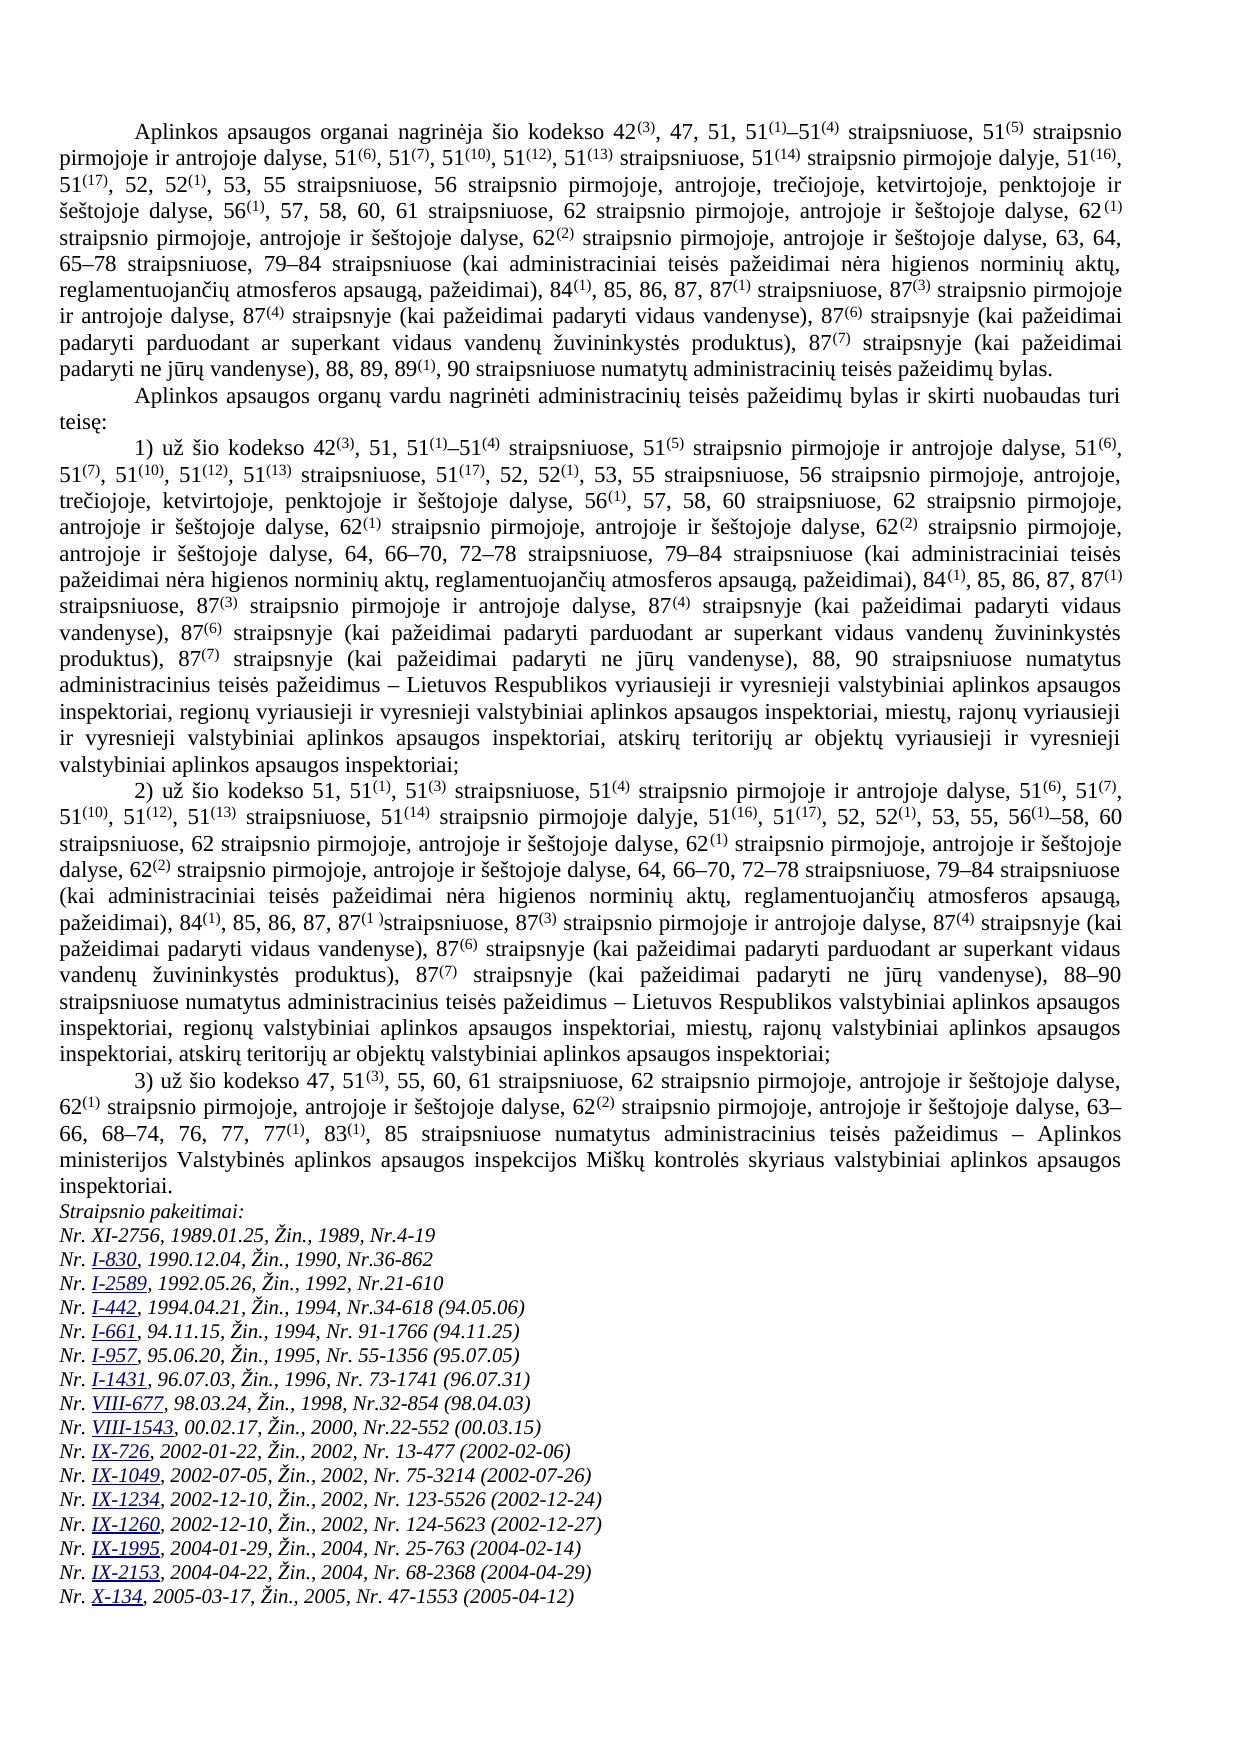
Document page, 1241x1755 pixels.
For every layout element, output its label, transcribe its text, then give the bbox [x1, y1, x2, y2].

text Straipsnio pakeitimai: [59, 1199, 1122, 1223]
text Nr. IX-1049, 2002-07-05, Žin., 2002, Nr. 75-3214 (2002-07-26) [59, 1463, 1122, 1487]
text Nr. VIII-677, 98.03.24, Žin., 1998, Nr.32-854 (98.04.03) [59, 1391, 1122, 1415]
text Nr. I-830, 1990.12.04, Žin., 1990, Nr.36-862 [59, 1247, 1122, 1271]
text Nr. IX-1234, 2002-12-10, Žin., 2002, Nr. 123-5526 (2002-12-24) [59, 1487, 1122, 1511]
text 1) už šio kodekso 42(3), 51, 51(1)–51(4) straipsniuose, 51(5) straipsnio pirmojoje ir antrojoje dalyse, 51(6), 51(7), 51(10), 51(12), 51(13) straipsniuose, 51(17), 52, 52(1), 53, 55 straipsniuose, 56 straipsnio pirmojoje, antrojoje, trečiojoje, ketvirtojoje, penktojoje ir šeštojoje dalyse, 56(1), 57, 58, 60 straipsniuose, 62 straipsnio pirmojoje, antrojoje ir šeštojoje dalyse, 62(1) straipsnio pirmojoje, antrojoje ir šeštojoje dalyse, 62(2) straipsnio pirmojoje, antrojoje ir šeštojoje dalyse, 64, 66–70, 72–78 straipsniuose, 79–84 straipsniuose (kai administraciniai teisės pažeidimai nėra higienos norminių aktų, reglamentuojančių atmosferos apsaugą, pažeidimai), 84(1), 85, 86, 87, 87(1) straipsniuose, 87(3) straipsnio pirmojoje ir antrojoje dalyse, 87(4) straipsnyje (kai pažeidimai padaryti vidaus vandenyse), 87(6) straipsnyje (kai pažeidimai padaryti parduodant ar superkant vidaus vandenų žuvininkystės produktus), 87(7) straipsnyje (kai pažeidimai padaryti ne jūrų vandenyse), 88, 90 straipsniuose numatytus administracinius teisės pažeidimus – Lietuvos Respublikos vyriausieji ir vyresnieji valstybiniai aplinkos apsaugos inspektoriai, regionų vyriausieji ir vyresnieji valstybiniai aplinkos apsaugos inspektoriai, miestų, rajonų vyriausieji ir vyresnieji valstybiniai aplinkos apsaugos inspektoriai, atskirų teritorijų ar objektų vyriausieji ir vyresnieji valstybiniai aplinkos apsaugos inspektoriai; [59, 434, 1122, 777]
text Nr. IX-2153, 2004-04-22, Žin., 2004, Nr. 68-2368 (2004-04-29) [59, 1559, 1122, 1584]
text Nr. X-134, 2005-03-17, Žin., 2005, Nr. 47-1553 (2005-04-12) [59, 1584, 1122, 1608]
text Nr. XI-2756, 1989.01.25, Žin., 1989, Nr.4-19 [59, 1223, 1122, 1247]
text Nr. IX-1995, 2004-01-29, Žin., 2004, Nr. 25-763 (2004-02-14) [59, 1536, 1122, 1559]
text Nr. I-1431, 96.07.03, Žin., 1996, Nr. 73-1741 (96.07.31) [59, 1367, 1122, 1391]
text Nr. VIII-1543, 00.02.17, Žin., 2000, Nr.22-552 (00.03.15) [59, 1415, 1122, 1439]
text Aplinkos apsaugos organai nagrinėja šio kodekso 42(3), 47, 51, 51(1)–51(4) straipsniuose, 51(5) straipsnio pirmojoje ir antrojoje dalyse, 51(6), 51(7), 51(10), 51(12), 51(13) straipsniuose, 51(14) straipsnio pirmojoje dalyje, 51(16), 51(17), 52, 52(1), 53, 55 straipsniuose, 56 straipsnio pirmojoje, antrojoje, trečiojoje, ketvirtojoje, penktojoje ir šeštojoje dalyse, 56(1), 57, 58, 60, 61 straipsniuose, 62 straipsnio pirmojoje, antrojoje ir šeštojoje dalyse, 62(1) straipsnio pirmojoje, antrojoje ir šeštojoje dalyse, 62(2) straipsnio pirmojoje, antrojoje ir šeštojoje dalyse, 63, 64, 65–78 straipsniuose, 79–84 straipsniuose (kai administraciniai teisės pažeidimai nėra higienos norminių aktų, reglamentuojančių atmosferos apsaugą, pažeidimai), 84(1), 85, 86, 87, 87(1) straipsniuose, 87(3) straipsnio pirmojoje ir antrojoje dalyse, 87(4) straipsnyje (kai pažeidimai padaryti vidaus vandenyse), 87(6) straipsnyje (kai pažeidimai padaryti parduodant ar superkant vidaus vandenų žuvininkystės produktus), 87(7) straipsnyje (kai pažeidimai padaryti ne jūrų vandenyse), 88, 89, 89(1), 90 straipsniuose numatytų administracinių teisės pažeidimų bylas. [59, 118, 1122, 382]
text 3) už šio kodekso 47, 51(3), 55, 60, 61 straipsniuose, 62 straipsnio pirmojoje, antrojoje ir šeštojoje dalyse, 62(1) straipsnio pirmojoje, antrojoje ir šeštojoje dalyse, 62(2) straipsnio pirmojoje, antrojoje ir šeštojoje dalyse, 63–66, 68–74, 76, 77, 77(1), 83(1), 85 straipsniuose numatytus administracinius teisės pažeidimus – Aplinkos ministerijos Valstybinės aplinkos apsaugos inspekcijos Miškų kontrolės skyriaus valstybiniai aplinkos apsaugos inspektoriai. [59, 1067, 1122, 1199]
text Nr. IX-726, 2002-01-22, Žin., 2002, Nr. 13-477 (2002-02-06) [59, 1439, 1122, 1463]
text 2) už šio kodekso 51, 51(1), 51(3) straipsniuose, 51(4) straipsnio pirmojoje ir antrojoje dalyse, 51(6), 51(7), 51(10), 51(12), 51(13) straipsniuose, 51(14) straipsnio pirmojoje dalyje, 51(16), 51(17), 52, 52(1), 53, 55, 56(1)–58, 60 straipsniuose, 62 straipsnio pirmojoje, antrojoje ir šeštojoje dalyse, 62(1) straipsnio pirmojoje, antrojoje ir šeštojoje dalyse, 62(2) straipsnio pirmojoje, antrojoje ir šeštojoje dalyse, 64, 66–70, 72–78 straipsniuose, 79–84 straipsniuose (kai administraciniai teisės pažeidimai nėra higienos norminių aktų, reglamentuojančių atmosferos apsaugą, pažeidimai), 84(1), 85, 86, 87, 87(1 )straipsniuose, 87(3) straipsnio pirmojoje ir antrojoje dalyse, 87(4) straipsnyje (kai pažeidimai padaryti vidaus vandenyse), 87(6) straipsnyje (kai pažeidimai padaryti parduodant ar superkant vidaus vandenų žuvininkystės produktus), 87(7) straipsnyje (kai pažeidimai padaryti ne jūrų vandenyse), 88–90 straipsniuose numatytus administracinius teisės pažeidimus – Lietuvos Respublikos valstybiniai aplinkos apsaugos inspektoriai, regionų valstybiniai aplinkos apsaugos inspektoriai, miestų, rajonų valstybiniai aplinkos apsaugos inspektoriai, atskirų teritorijų ar objektų valstybiniai aplinkos apsaugos inspektoriai; [59, 777, 1122, 1067]
text Nr. IX-1260, 2002-12-10, Žin., 2002, Nr. 124-5623 (2002-12-27) [59, 1511, 1122, 1536]
text Aplinkos apsaugos organų vardu nagrinėti administracinių teisės pažeidimų bylas ir skirti nuobaudas turi teisę: [59, 382, 1122, 434]
text Nr. I-2589, 1992.05.26, Žin., 1992, Nr.21-610 [59, 1271, 1122, 1295]
text Nr. I-661, 94.11.15, Žin., 1994, Nr. 91-1766 (94.11.25) [59, 1319, 1122, 1343]
text Nr. I-442, 1994.04.21, Žin., 1994, Nr.34-618 (94.05.06) [59, 1295, 1122, 1319]
text Nr. I-957, 95.06.20, Žin., 1995, Nr. 55-1356 (95.07.05) [59, 1343, 1122, 1367]
